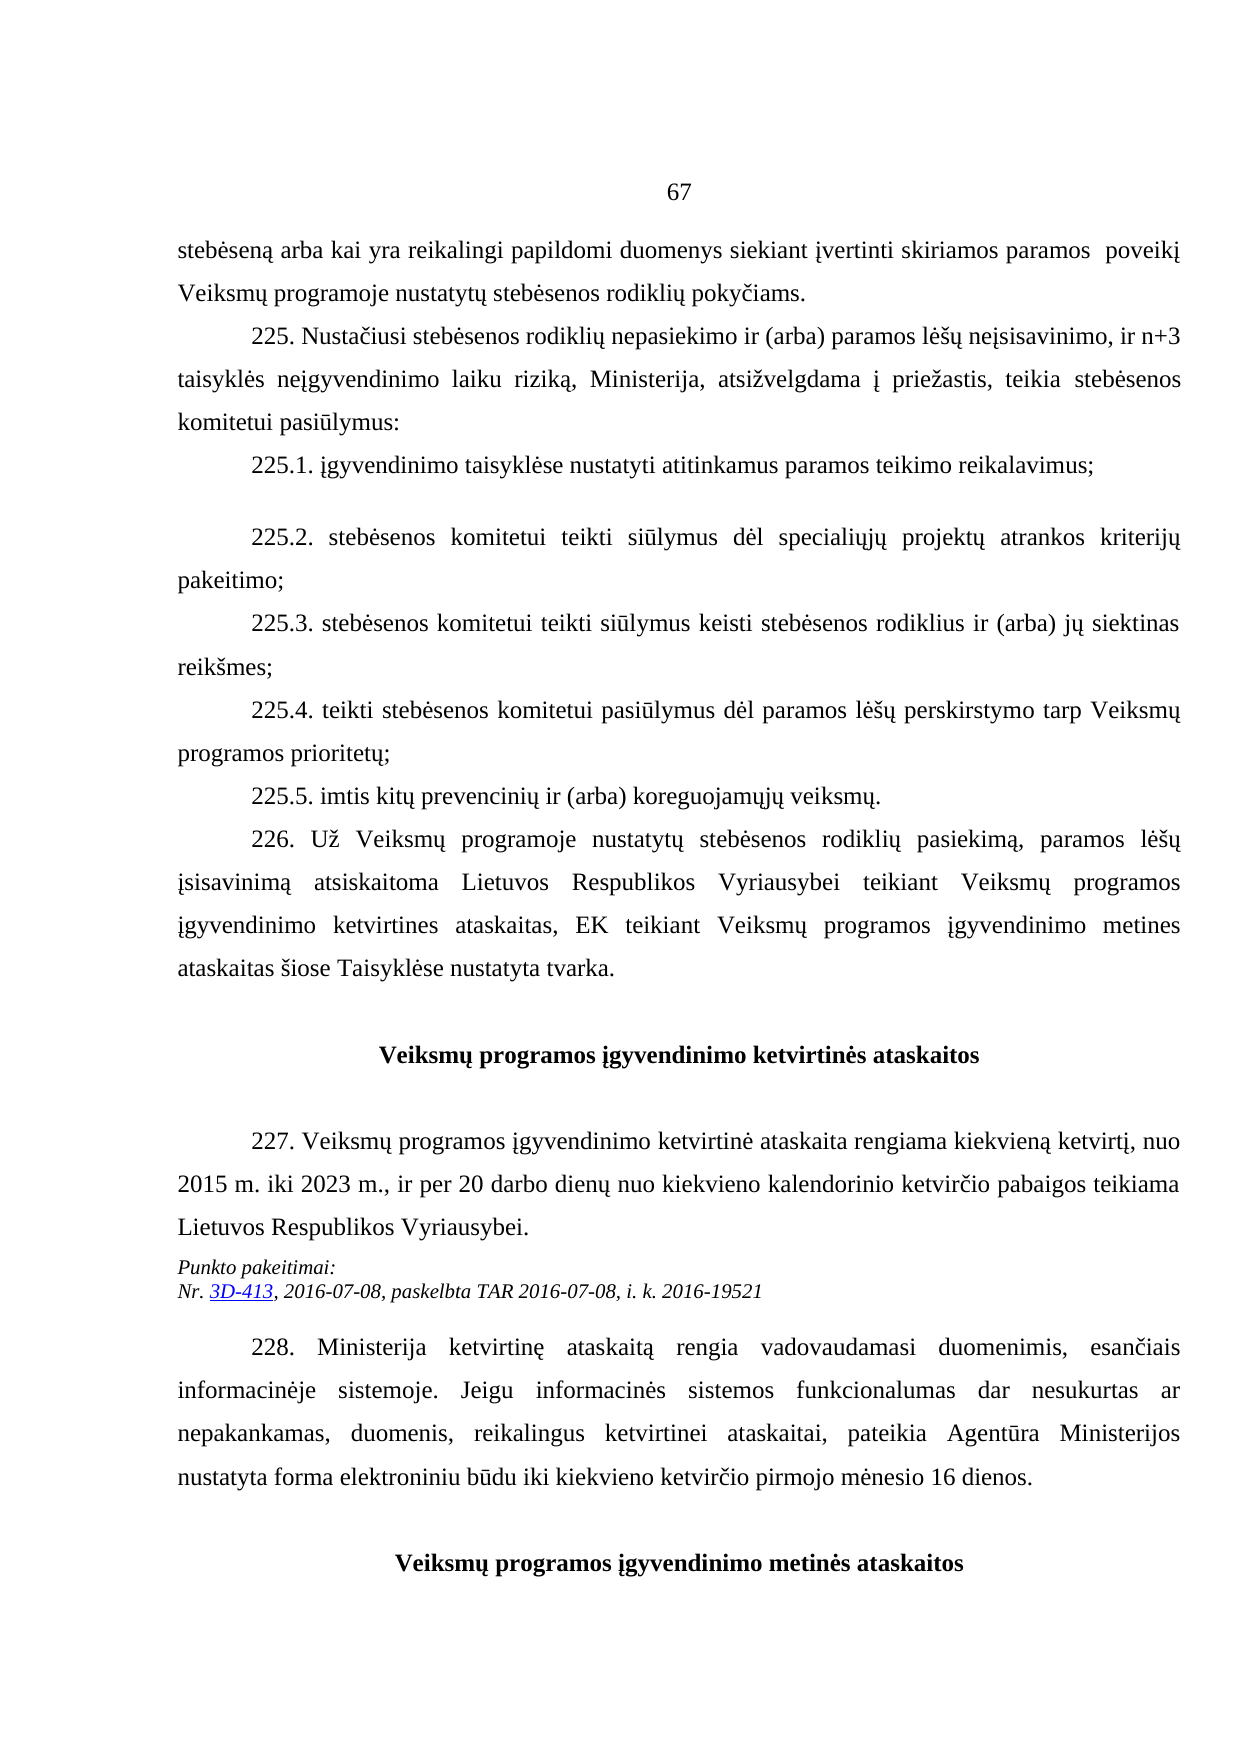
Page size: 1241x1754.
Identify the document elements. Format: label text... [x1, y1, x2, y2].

text Punkto pakeitimai: [177, 1255, 1181, 1279]
text 225.1. įgyvendinimo taisyklėse nustatyti atitinkamus paramos teikimo reikalavimus; [177, 450, 1181, 479]
text 226. Už Veiksmų programoje nustatytų stebėsenos rodiklių pasiekimą, paramos lėšų įsisavinimą atsiskaitoma Lietuvos Respublikos Vyriausybei teikiant Veiksmų programos įgyvendinimo ketvirtines ataskaitas, EK teikiant Veiksmų programos įgyvendinimo metines ataskaitas šiose Taisyklėse nustatyta tvarka. [177, 824, 1181, 982]
text Veiksmų programos įgyvendinimo ketvirtinės ataskaitos [177, 1040, 1181, 1068]
text 225.2. stebėsenos komitetui teikti siūlymus dėl specialiųjų projektų atrankos kriterijų pakeitimo; [177, 522, 1181, 594]
text stebėseną arba kai yra reikalingi papildomi duomenys siekiant įvertinti skiriamos paramos poveikį Veiksmų programoje nustatytų stebėsenos rodiklių pokyčiams. [177, 235, 1181, 307]
text Veiksmų programos įgyvendinimo metinės ataskaitos [177, 1548, 1181, 1577]
text 227. Veiksmų programos įgyvendinimo ketvirtinė ataskaita rengiama kiekvieną ketvirtį, nuo 2015 m. iki 2023 m., ir per 20 darbo dienų nuo kiekvieno kalendorinio ketvirčio pabaigos teikiama Lietuvos Respublikos Vyriausybei. [177, 1126, 1181, 1241]
text 225.4. teikti stebėsenos komitetui pasiūlymus dėl paramos lėšų perskirstymo tarp Veiksmų programos prioritetų; [177, 695, 1181, 767]
text 228. Ministerija ketvirtinę ataskaitą rengia vadovaudamasi duomenimis, esančiais informacinėje sistemoje. Jeigu informacinės sistemos funkcionalumas dar nesukurtas ar nepakankamas, duomenis, reikalingus ketvirtinei ataskaitai, pateikia Agentūra Ministerijos nustatyta forma elektroniniu būdu iki kiekvieno ketvirčio pirmojo mėnesio 16 dienos. [177, 1332, 1181, 1490]
text 225.3. stebėsenos komitetui teikti siūlymus keisti stebėsenos rodiklius ir (arba) jų siektinas reikšmes; [177, 608, 1181, 680]
text Nr. 3D-413, 2016-07-08, paskelbta TAR 2016-07-08, i. k. 2016-19521 [177, 1279, 1181, 1303]
text 225.5. imtis kitų prevencinių ir (arba) koreguojamųjų veiksmų. [177, 781, 1181, 810]
text 225. Nustačiusi stebėsenos rodiklių nepasiekimo ir (arba) paramos lėšų neįsisavinimo, ir n+3 taisyklės neįgyvendinimo laiku riziką, Ministerija, atsižvelgdama į priežastis, teikia stebėsenos komitetui pasiūlymus: [177, 321, 1181, 436]
